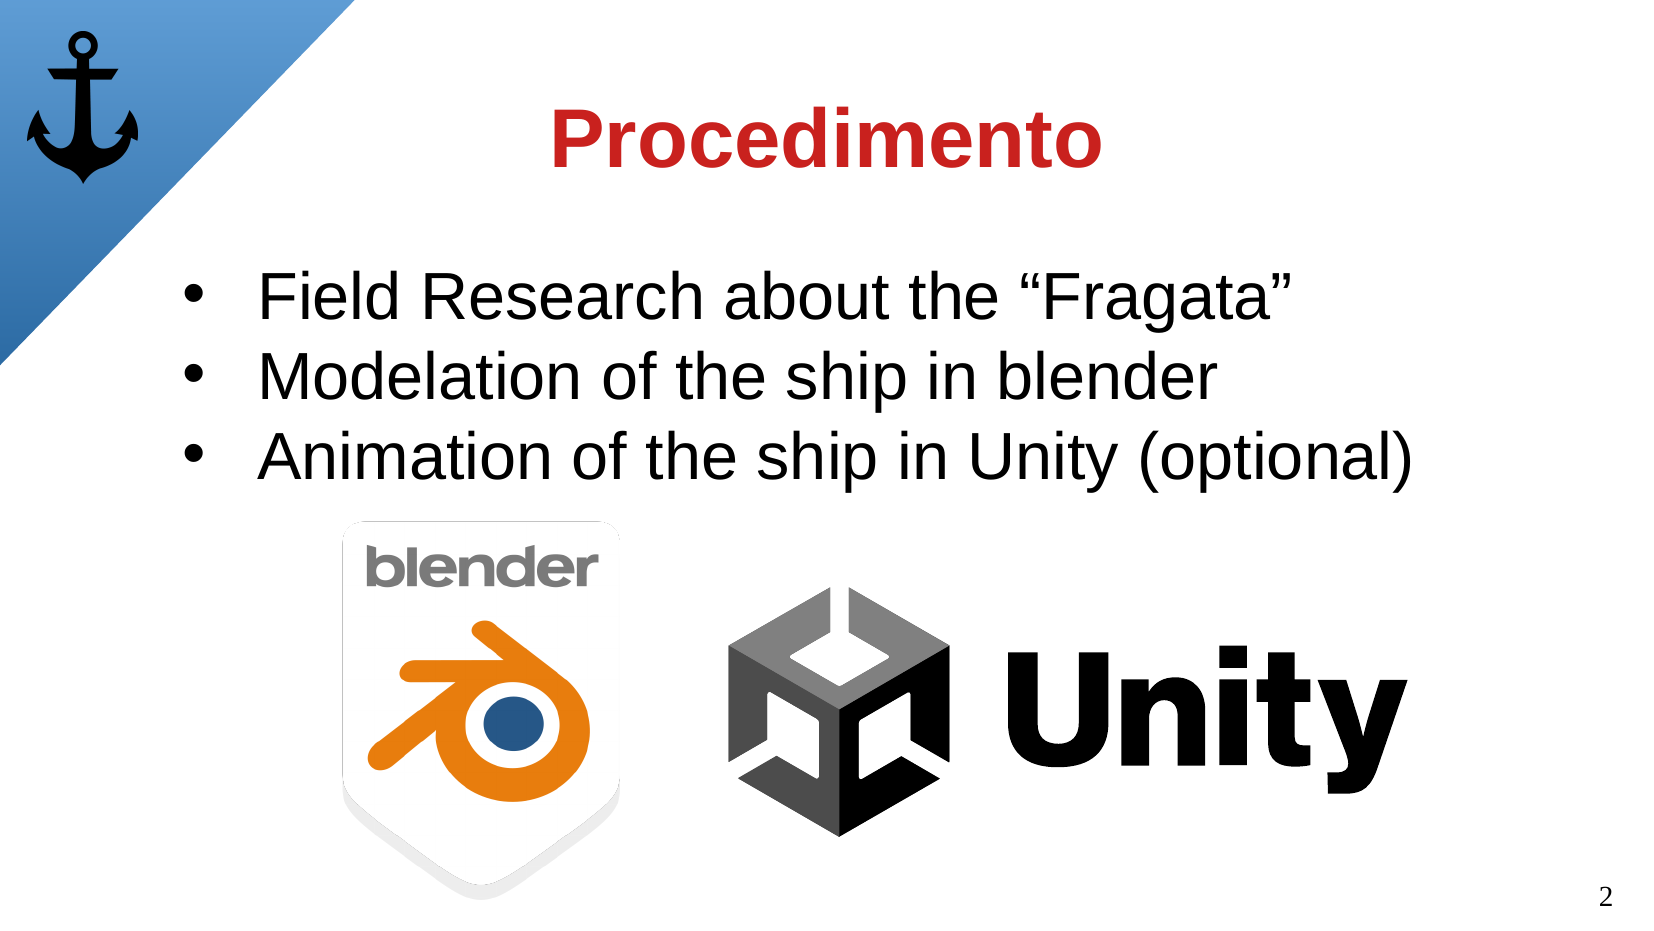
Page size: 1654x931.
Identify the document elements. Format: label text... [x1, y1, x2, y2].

text_box 2 [1598, 876, 1625, 916]
title Procedimento [295, 56, 1359, 212]
picture [27, 31, 138, 184]
text_box Field Research about the “Fragata” Modelation of the ship in blender Animation of the ship in Unity (optional) [167, 245, 1536, 503]
picture [728, 587, 1408, 838]
picture [313, 492, 649, 929]
text_box [0, 0, 355, 366]
